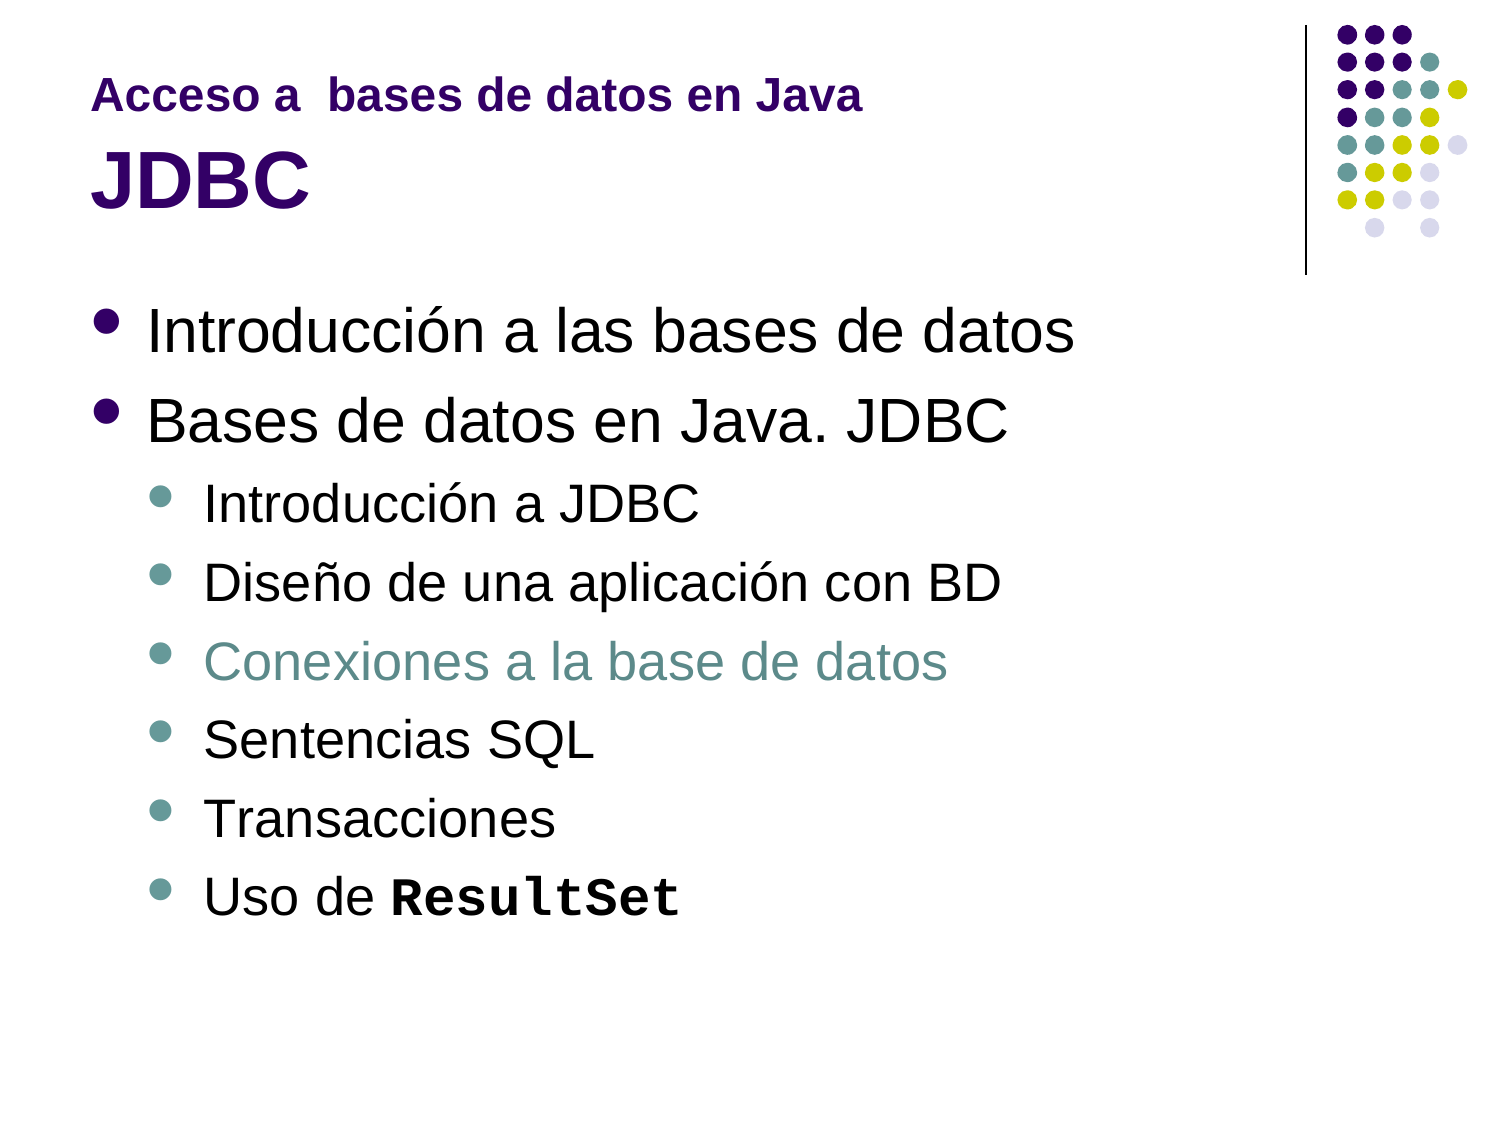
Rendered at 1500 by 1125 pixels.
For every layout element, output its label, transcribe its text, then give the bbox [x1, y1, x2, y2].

title Acceso a bases de datos en Java JDBC [74, 20, 1313, 233]
list Introducción a las bases de datos Bases de datos en Java. JDBC Introducción a JDBC Diseño de una aplicación con BD Conexiones a la base de datos Sentencias SQL Transacciones Uso de ResultSet [75, 282, 1426, 1006]
